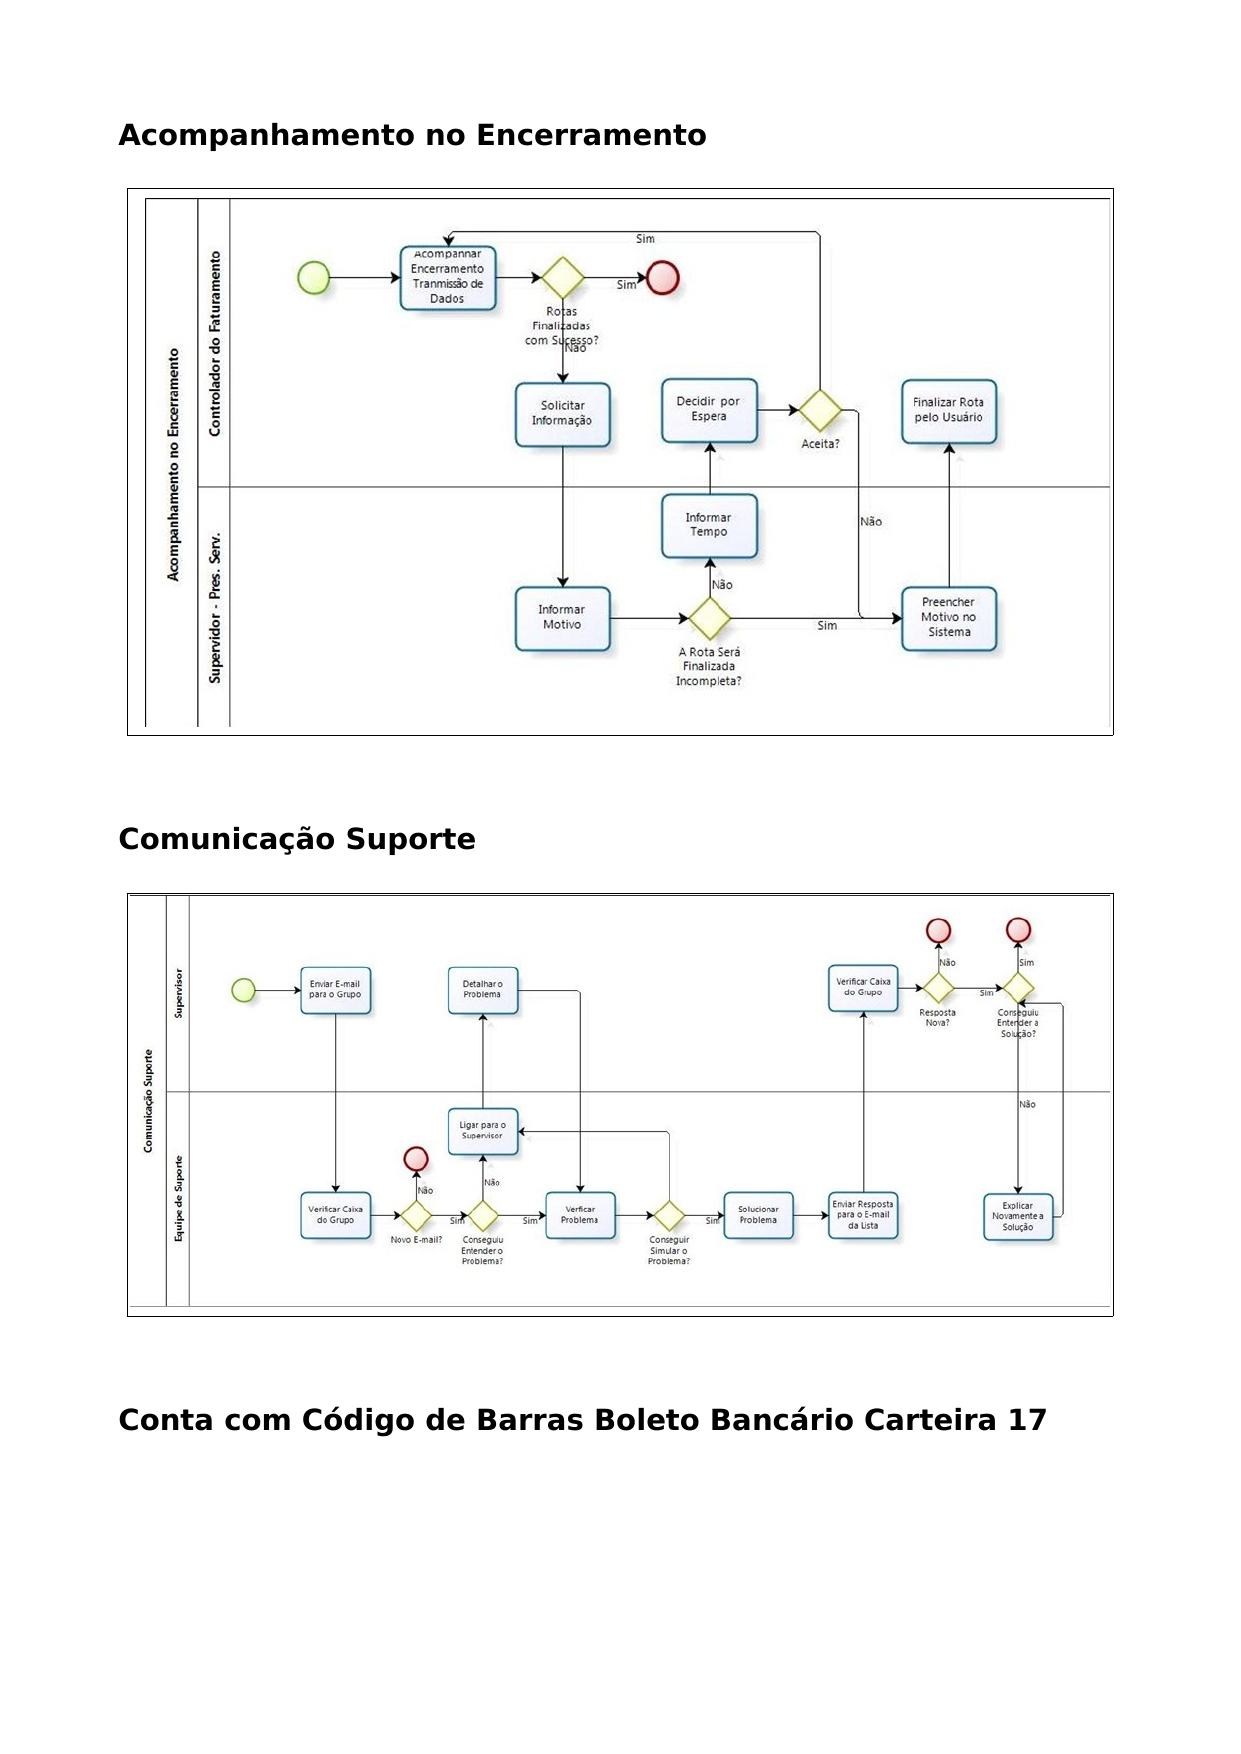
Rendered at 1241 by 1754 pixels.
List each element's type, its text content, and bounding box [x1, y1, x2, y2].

table_header [128, 189, 1113, 735]
table_header [128, 894, 1113, 1316]
subtitle Comunicação Suporte [118, 822, 1122, 856]
subtitle Acompanhamento no Encerramento [118, 118, 1122, 152]
picture [129, 191, 1111, 727]
picture [129, 895, 1111, 1307]
subtitle Conta com Código de Barras Boleto Bancário Carteira 17 [118, 1403, 1122, 1437]
